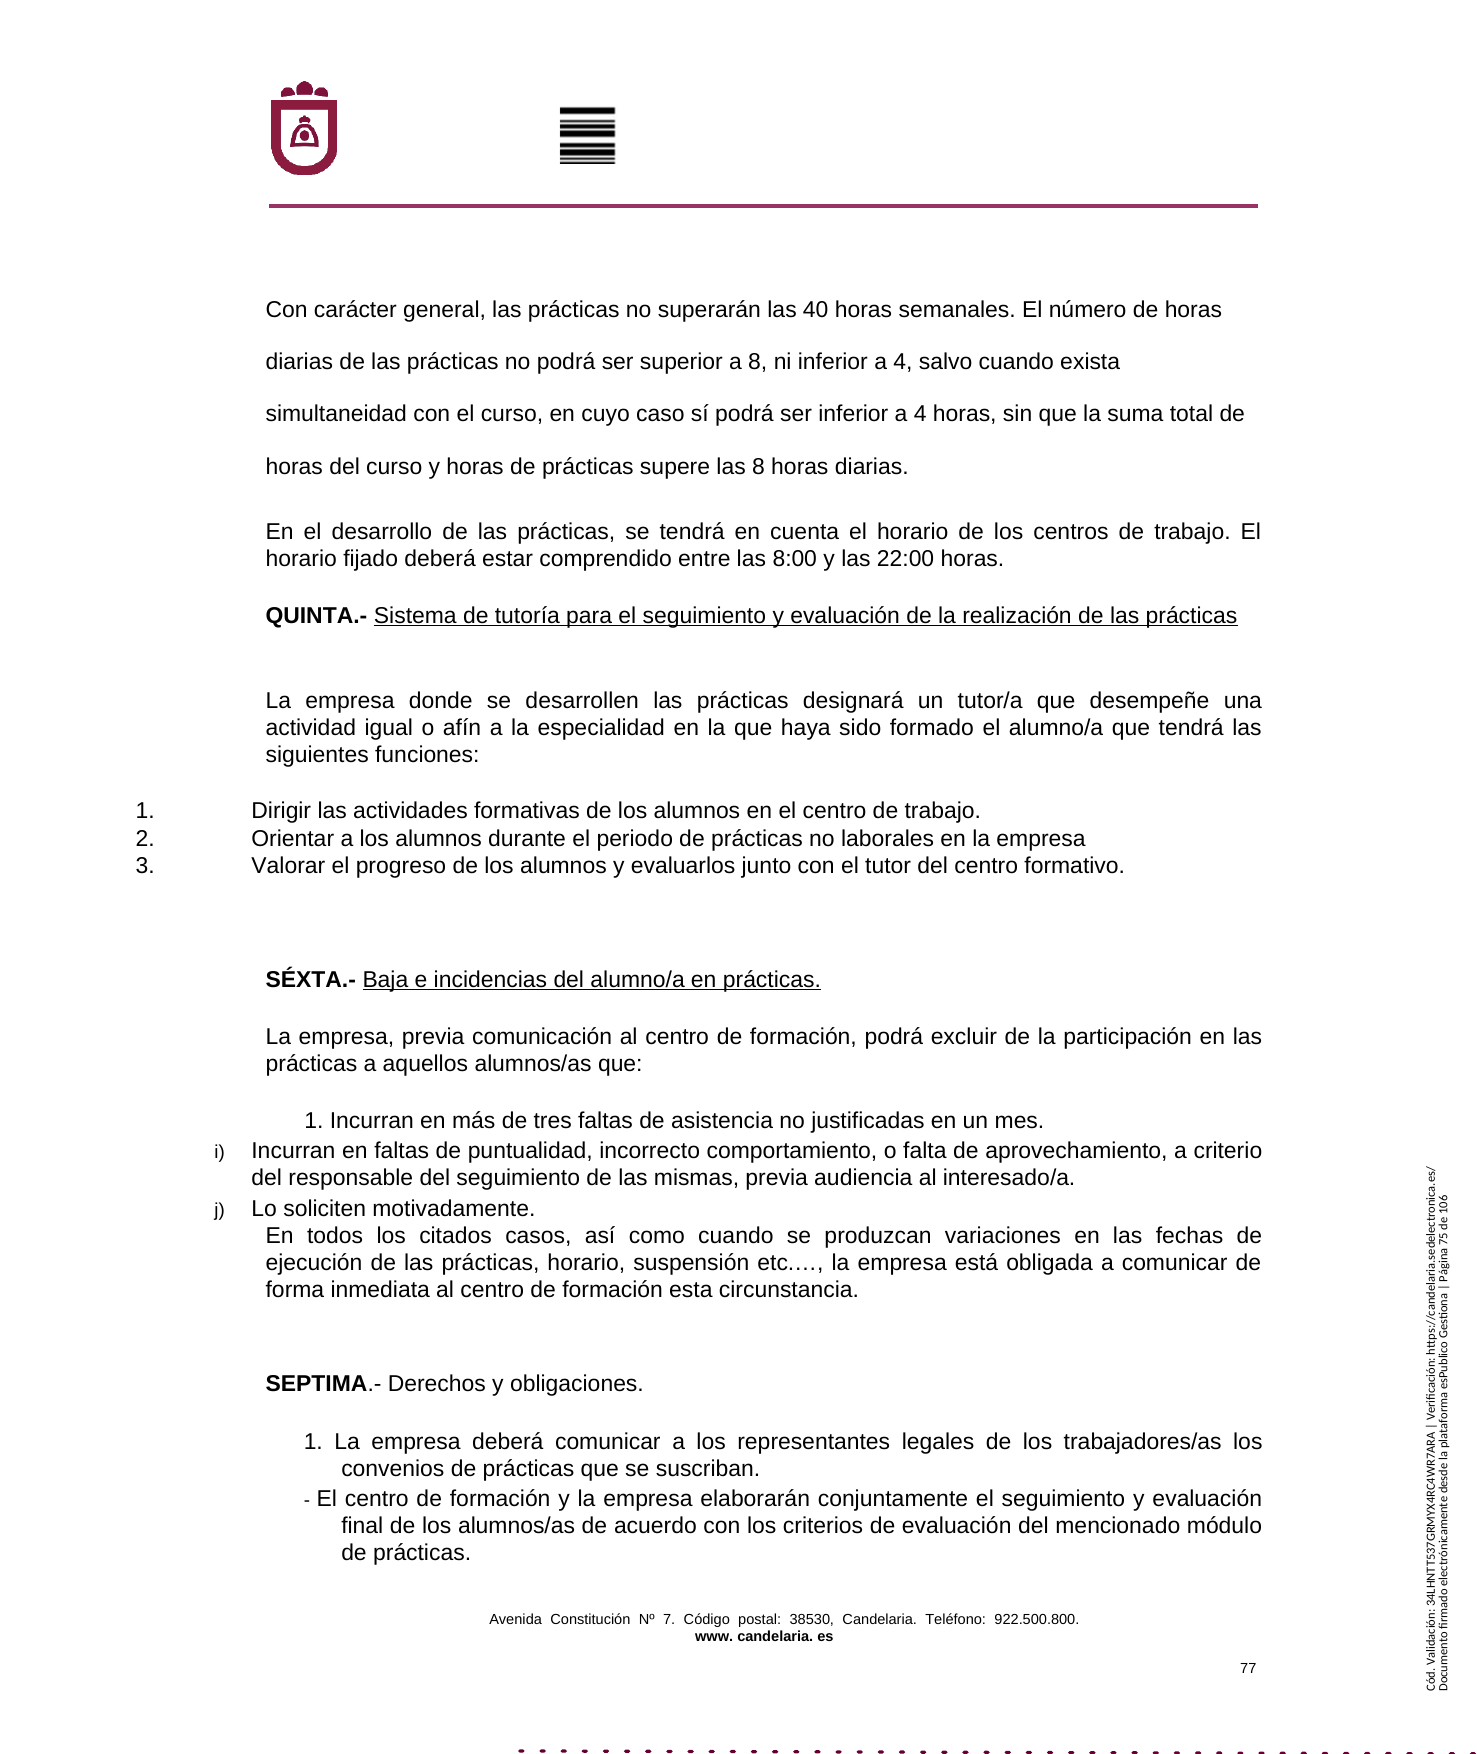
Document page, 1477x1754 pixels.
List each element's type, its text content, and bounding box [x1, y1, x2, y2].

text 1. Incurran en más de tres faltas de asistencia no justificadas en un mes. [304, 1107, 1263, 1134]
text La empresa, previa comunicación al centro de formación, podrá excluir de la participación en las prácticas a aquellos alumnos/as que: [265, 1023, 1263, 1076]
text SEPTIMA.- Derechos y obligaciones. [265, 1368, 1263, 1396]
text En todos los citados casos, así como cuando se produzcan variaciones en las fechas de ejecución de las prácticas, horario, suspensión etc.…, la empresa está obligada a comunicar de forma inmediata al centro de formación esta circunstancia. [265, 1222, 1263, 1302]
text La empresa donde se desarrollen las prácticas designará un tutor/a que desempeñe una actividad igual o afín a la especialidad en la que haya sido formado el alumno/a que tendrá las siguientes funciones: [265, 687, 1263, 767]
text QUINTA.- Sistema de tutoría para el seguimiento y evaluación de la realización de las prácticas [265, 600, 1270, 629]
text En el desarrollo de las prácticas, se tendrá en cuenta el horario de los centros de trabajo. El horario fijado deberá estar comprendido entre las 8:00 y las 22:00 horas. [265, 518, 1263, 571]
list Orientar a los alumnos durante el periodo de prácticas no laborales en la empresa [135, 825, 1263, 851]
list Lo soliciten motivadamente. [214, 1195, 1263, 1221]
text SÉXTA.- Baja e incidencias del alumno/a en prácticas. [265, 964, 1270, 993]
list Incurran en faltas de puntualidad, incorrecto comportamiento, o falta de aprovechamiento, a criterio del responsable del seguimiento de las mismas, previa audiencia al interesado/a. [214, 1137, 1263, 1191]
list Dirigir las actividades formativas de los alumnos en el centro de trabajo. [135, 797, 1263, 823]
list Valorar el progreso de los alumnos y evaluarlos junto con el tutor del centro formativo. [135, 852, 1263, 878]
text Con carácter general, las prácticas no superarán las 40 horas semanales. El número de horas diarias de las prácticas no podrá ser superior a 8, ni inferior a 4, salvo cuando exista simultaneidad con el curso, en cuyo caso sí podrá ser inferior a 4 horas, sin que la suma total de horas del curso y horas de prácticas supere las 8 horas diarias. [265, 296, 1263, 479]
text - El centro de formación y la empresa elaborarán conjuntamente el seguimiento y evaluación final de los alumnos/as de acuerdo con los criterios de evaluación del mencionado módulo de prácticas. [303, 1485, 1263, 1565]
text 1. La empresa deberá comunicar a los representantes legales de los trabajadores/as los convenios de prácticas que se suscriban. [303, 1428, 1263, 1481]
